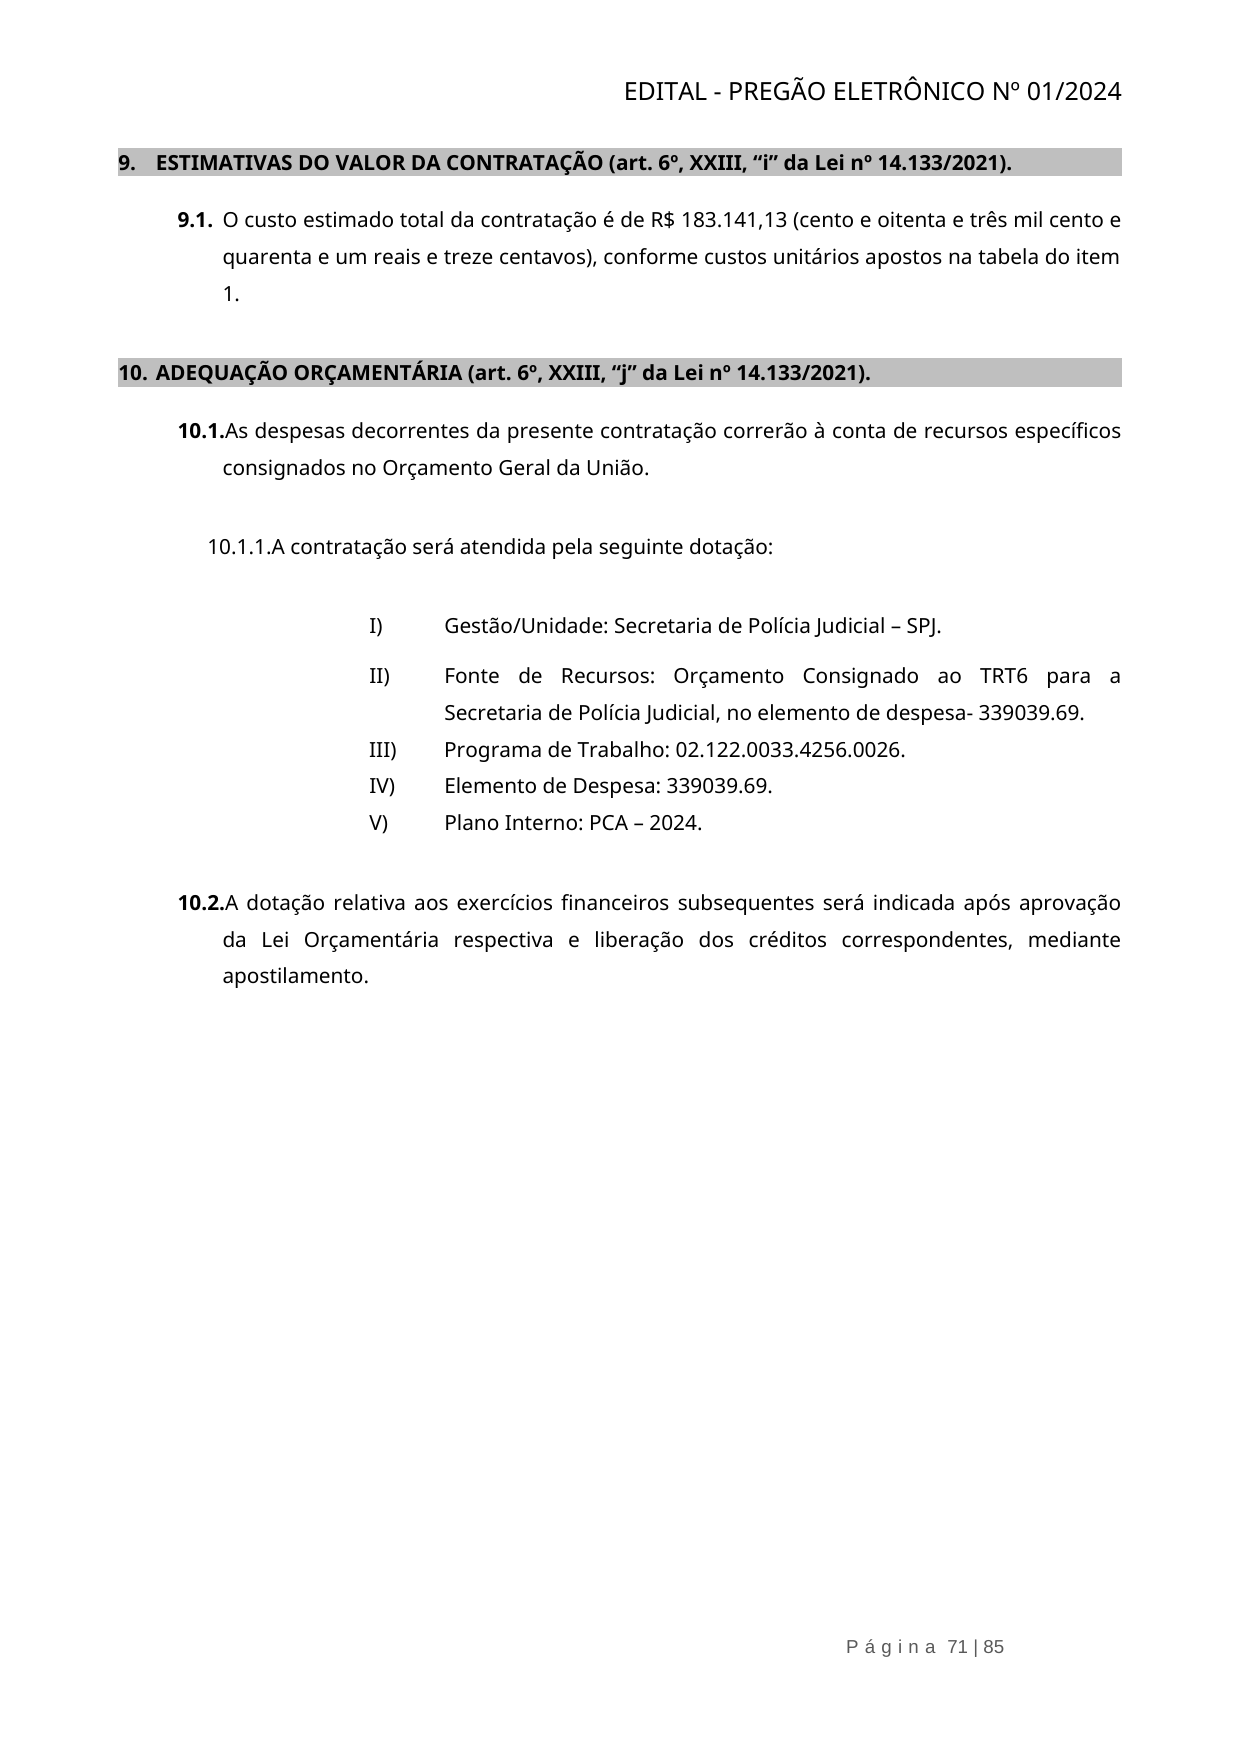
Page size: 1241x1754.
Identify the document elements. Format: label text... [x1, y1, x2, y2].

list ADEQUAÇÃO ORÇAMENTÁRIA (art. 6º, XXIII, “j” da Lei nº 14.133/2021). [118, 358, 1122, 387]
list O custo estimado total da contratação é de R$ 183.141,13 (cento e oitenta e três mil cento e quarenta e um reais e treze centavos), conforme custos unitários apostos na tabela do item 1. [177, 205, 1122, 307]
list ESTIMATIVAS DO VALOR DA CONTRATAÇÃO (art. 6º, XXIII, “i” da Lei nº 14.133/2021). [118, 148, 1122, 176]
list Programa de Trabalho: 02.122.0033.4256.0026. [266, 735, 1122, 763]
list Gestão/Unidade: Secretaria de Polícia Judicial – SPJ. [266, 612, 1122, 640]
list Plano Interno: PCA – 2024. [266, 808, 1122, 837]
list Fonte de Recursos: Orçamento Consignado ao TRT6 para a Secretaria de Polícia Judicial, no elemento de despesa- 339039.69. [369, 661, 1122, 726]
list As despesas decorrentes da presente contratação correrão à conta de recursos específicos consignados no Orçamento Geral da União. [177, 416, 1122, 481]
list Elemento de Despesa: 339039.69. [266, 772, 1122, 800]
list A dotação relativa aos exercícios financeiros subsequentes será indicada após aprovação da Lei Orçamentária respectiva e liberação dos créditos correspondentes, mediante apostilamento. [177, 888, 1122, 990]
list A contratação será atendida pela seguinte dotação: [163, 532, 1122, 561]
